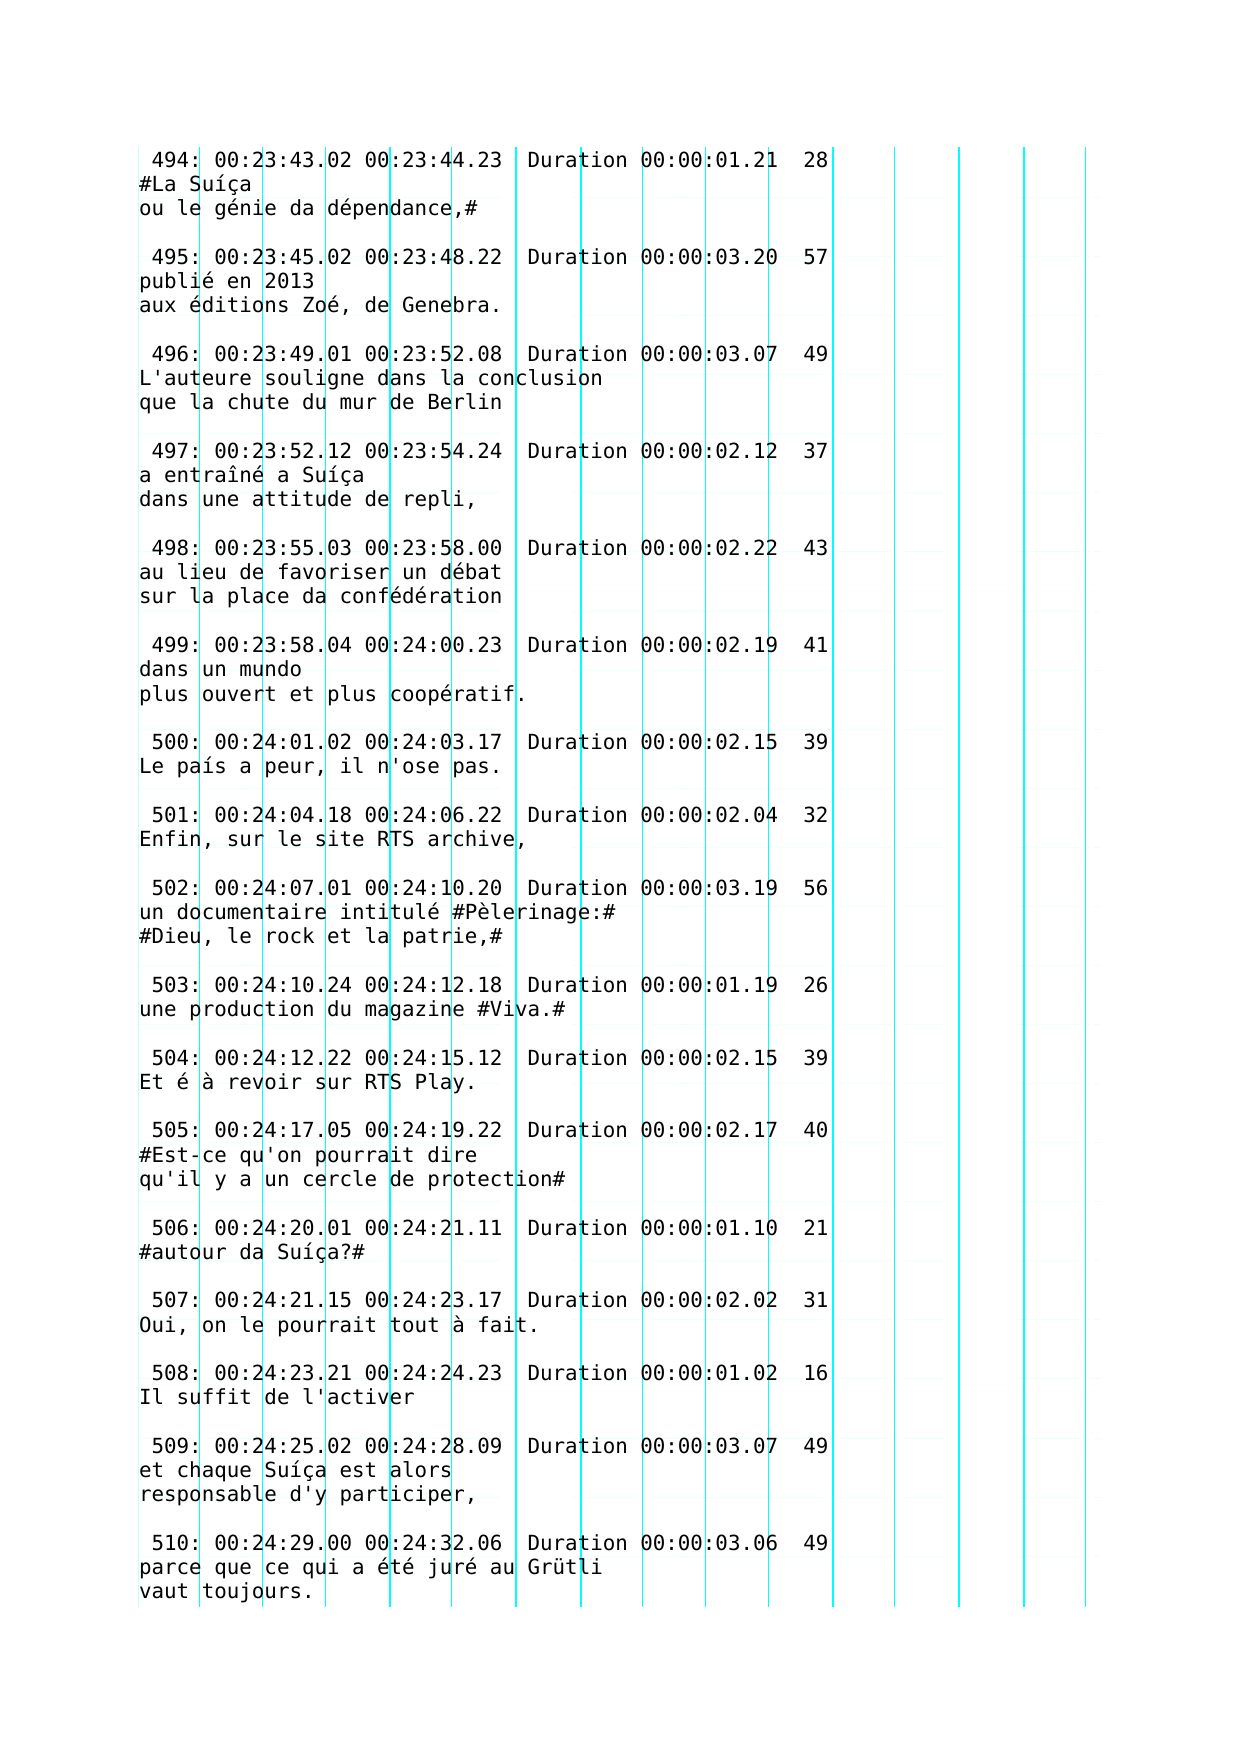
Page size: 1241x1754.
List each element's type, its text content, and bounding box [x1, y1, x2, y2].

text au lieu de favoriser un débat [139, 560, 1101, 584]
text #autour da Suíça?# [139, 1240, 1101, 1264]
text 496: 00:23:49.01 00:23:52.08 Duration 00:00:03.07 49 [139, 342, 1101, 366]
text a entraîné a Suíça [139, 463, 1101, 487]
text sur la place da confédération [139, 584, 1101, 609]
text 509: 00:24:25.02 00:24:28.09 Duration 00:00:03.07 49 [139, 1434, 1101, 1458]
text 498: 00:23:55.03 00:23:58.00 Duration 00:00:02.22 43 [139, 536, 1101, 560]
text #Dieu, le rock et la patrie,# [139, 924, 1101, 948]
text 499: 00:23:58.04 00:24:00.23 Duration 00:00:02.19 41 [139, 633, 1101, 657]
text dans une attitude de repli, [139, 487, 1101, 512]
text qu'il y a un cercle de protection# [139, 1167, 1101, 1191]
text 506: 00:24:20.01 00:24:21.11 Duration 00:00:01.10 21 [139, 1216, 1101, 1240]
picture [138, 147, 1102, 1607]
text 503: 00:24:10.24 00:24:12.18 Duration 00:00:01.19 26 [139, 973, 1101, 997]
text un documentaire intitulé #Pèlerinage:# [139, 900, 1101, 924]
text dans un mundo [139, 657, 1101, 682]
text 505: 00:24:17.05 00:24:19.22 Duration 00:00:02.17 40 [139, 1118, 1101, 1143]
text #La Suíça [139, 172, 1101, 196]
text #Est-ce qu'on pourrait dire [139, 1143, 1101, 1167]
text 508: 00:24:23.21 00:24:24.23 Duration 00:00:01.02 16 [139, 1361, 1101, 1385]
text Le país a peur, il n'ose pas. [139, 754, 1101, 779]
text Oui, on le pourrait tout à fait. [139, 1313, 1101, 1337]
text que la chute du mur de Berlin [139, 390, 1101, 414]
text 500: 00:24:01.02 00:24:03.17 Duration 00:00:02.15 39 [139, 730, 1101, 754]
text vaut toujours. [139, 1579, 1101, 1604]
text 494: 00:23:43.02 00:23:44.23 Duration 00:00:01.21 28 [139, 148, 1101, 172]
text 495: 00:23:45.02 00:23:48.22 Duration 00:00:03.20 57 [139, 245, 1101, 269]
text Enfin, sur le site RTS archive, [139, 827, 1101, 851]
text aux éditions Zoé, de Genebra. [139, 293, 1101, 317]
text et chaque Suíça est alors [139, 1458, 1101, 1482]
text Il suffit de l'activer [139, 1385, 1101, 1410]
text Et é à revoir sur RTS Play. [139, 1070, 1101, 1094]
text 502: 00:24:07.01 00:24:10.20 Duration 00:00:03.19 56 [139, 876, 1101, 900]
text parce que ce qui a été juré au Grütli [139, 1555, 1101, 1579]
text 497: 00:23:52.12 00:23:54.24 Duration 00:00:02.12 37 [139, 439, 1101, 463]
text 504: 00:24:12.22 00:24:15.12 Duration 00:00:02.15 39 [139, 1046, 1101, 1070]
text une production du magazine #Viva.# [139, 997, 1101, 1021]
text L'auteure souligne dans la conclusion [139, 366, 1101, 390]
text plus ouvert et plus coopératif. [139, 682, 1101, 706]
text 501: 00:24:04.18 00:24:06.22 Duration 00:00:02.04 32 [139, 803, 1101, 827]
text responsable d'y participer, [139, 1482, 1101, 1507]
text 510: 00:24:29.00 00:24:32.06 Duration 00:00:03.06 49 [139, 1531, 1101, 1555]
text publié en 2013 [139, 269, 1101, 293]
text 507: 00:24:21.15 00:24:23.17 Duration 00:00:02.02 31 [139, 1288, 1101, 1313]
text ou le génie da dépendance,# [139, 196, 1101, 220]
